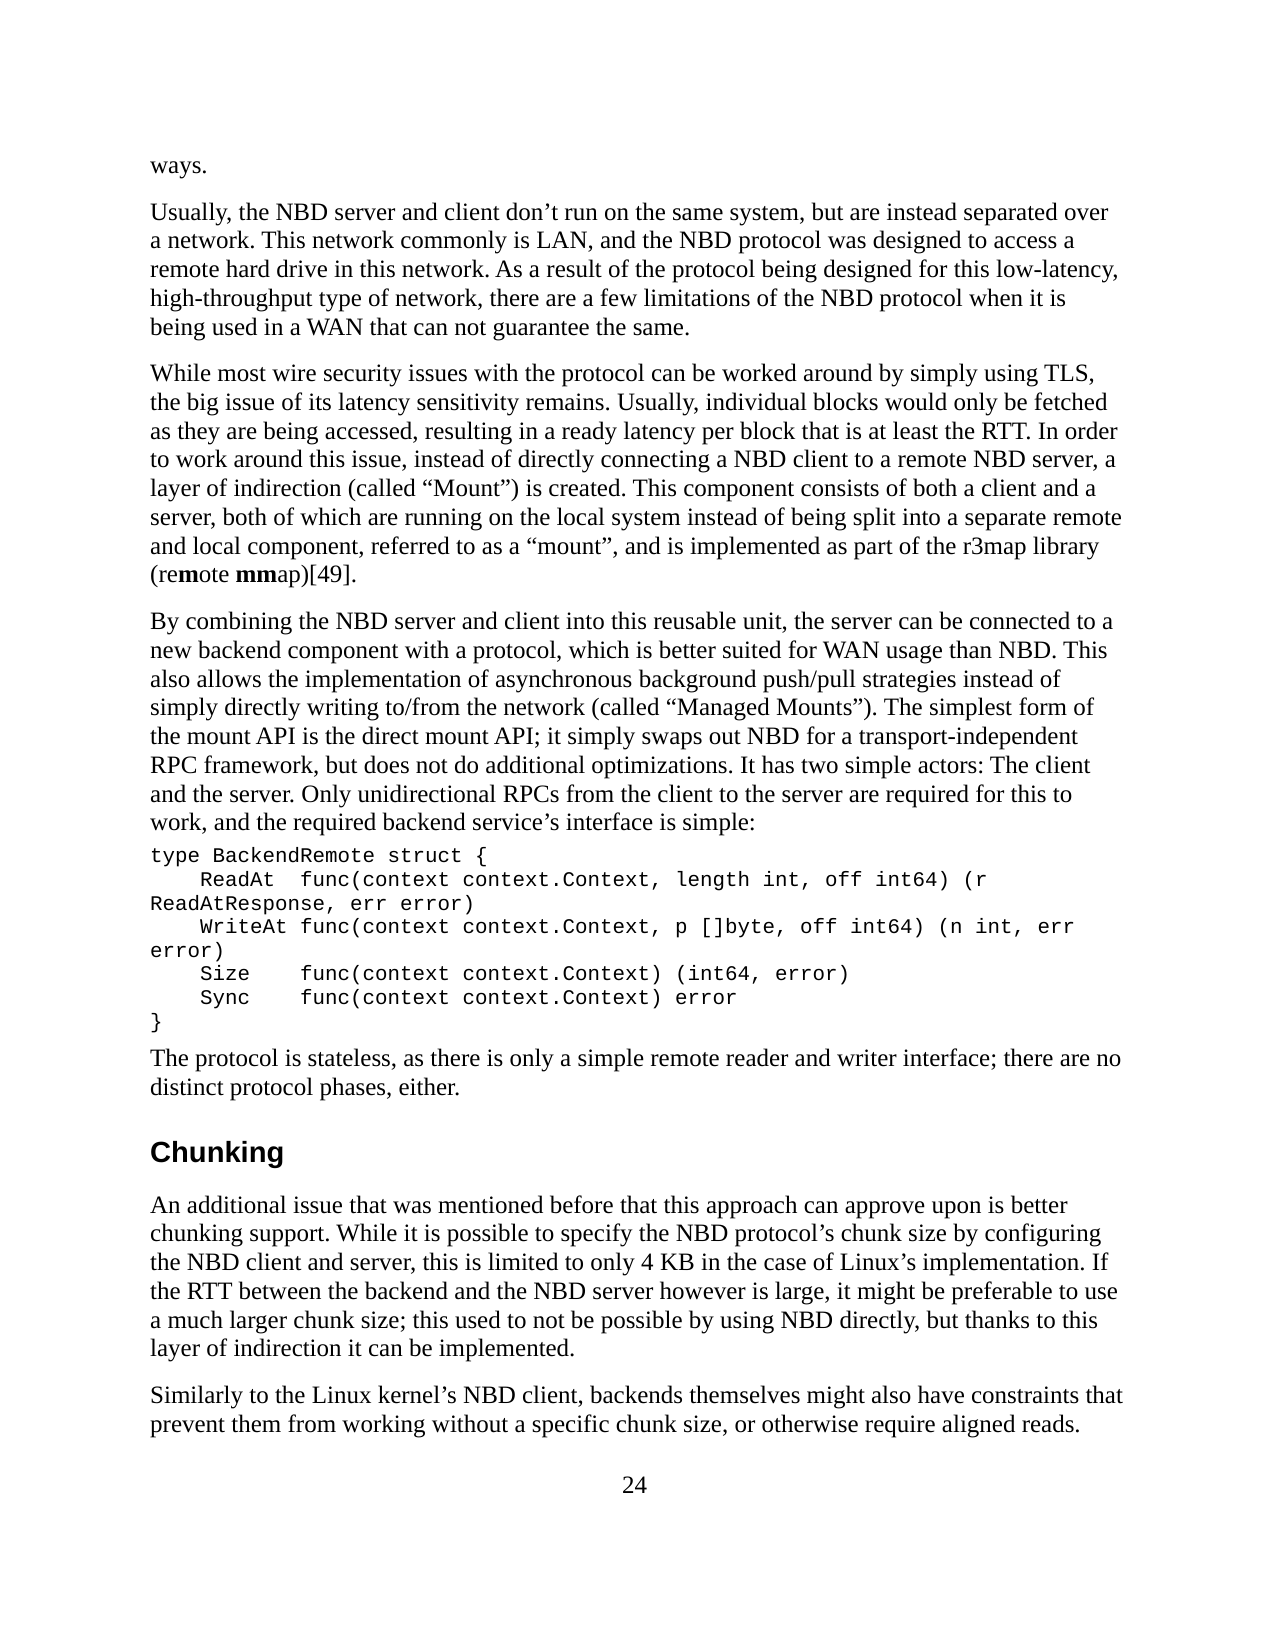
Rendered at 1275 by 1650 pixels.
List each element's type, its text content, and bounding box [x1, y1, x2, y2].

text Sync func(context context.Context) error [150, 987, 1125, 1011]
subtitle Chunking [150, 1135, 1125, 1168]
text Usually, the NBD server and client don’t run on the same system, but are instead separated over a network. This network commonly is LAN, and the NBD protocol was designed to access a remote hard drive in this network. As a result of the protocol being designed for this low-latency, high-throughput type of network, there are a few limitations of the NBD protocol when it is being used in a WAN that can not guarantee the same. [150, 197, 1125, 340]
text Similarly to the Linux kernel’s NBD client, backends themselves might also have constraints that prevent them from working without a specific chunk size, or otherwise require aligned reads. [150, 1380, 1125, 1438]
text While most wire security issues with the protocol can be worked around by simply using TLS, the big issue of its latency sensitivity remains. Usually, individual blocks would only be fetched as they are being accessed, resulting in a ready latency per block that is at least the RTT. In order to work around this issue, instead of directly connecting a NBD client to a remote NBD server, a layer of indirection (called “Mount”) is created. This component consists of both a client and a server, both of which are running on the local system instead of being split into a separate remote and local component, referred to as a “mount”, and is implemented as part of the r3map library (remote mmap)[49]. [150, 358, 1125, 588]
text } [150, 1011, 1125, 1034]
text By combining the NBD server and client into this reusable unit, the server can be connected to a new backend component with a protocol, which is better suited for WAN usage than NBD. This also allows the implementation of asynchronous background push/pull strategies instead of simply directly writing to/from the network (called “Managed Mounts”). The simplest form of the mount API is the direct mount API; it simply swaps out NBD for a transport-independent RPC framework, but does not do additional optimizations. It has two simple actors: The client and the server. Only unidirectional RPCs from the client to the server are required for this to work, and the required backend service’s interface is simple: [150, 606, 1125, 836]
text The protocol is stateless, as there is only a simple remote reader and writer interface; there are no distinct protocol phases, either. [150, 1043, 1125, 1101]
text An additional issue that was mentioned before that this approach can approve upon is better chunking support. While it is possible to specify the NBD protocol’s chunk size by configuring the NBD client and server, this is limited to only 4 KB in the case of Linux’s implementation. If the RTT between the backend and the NBD server however is large, it might be preferable to use a much larger chunk size; this used to not be possible by using NBD directly, but thanks to this layer of indirection it can be implemented. [150, 1190, 1125, 1362]
text ReadAt func(context context.Context, length int, off int64) (r ReadAtResponse, err error) [150, 869, 1125, 916]
text type BackendRemote struct { [150, 845, 1125, 869]
text Size func(context context.Context) (int64, error) [150, 963, 1125, 987]
text WriteAt func(context context.Context, p []byte, off int64) (n int, err error) [150, 916, 1125, 963]
text ways. [150, 150, 1125, 179]
